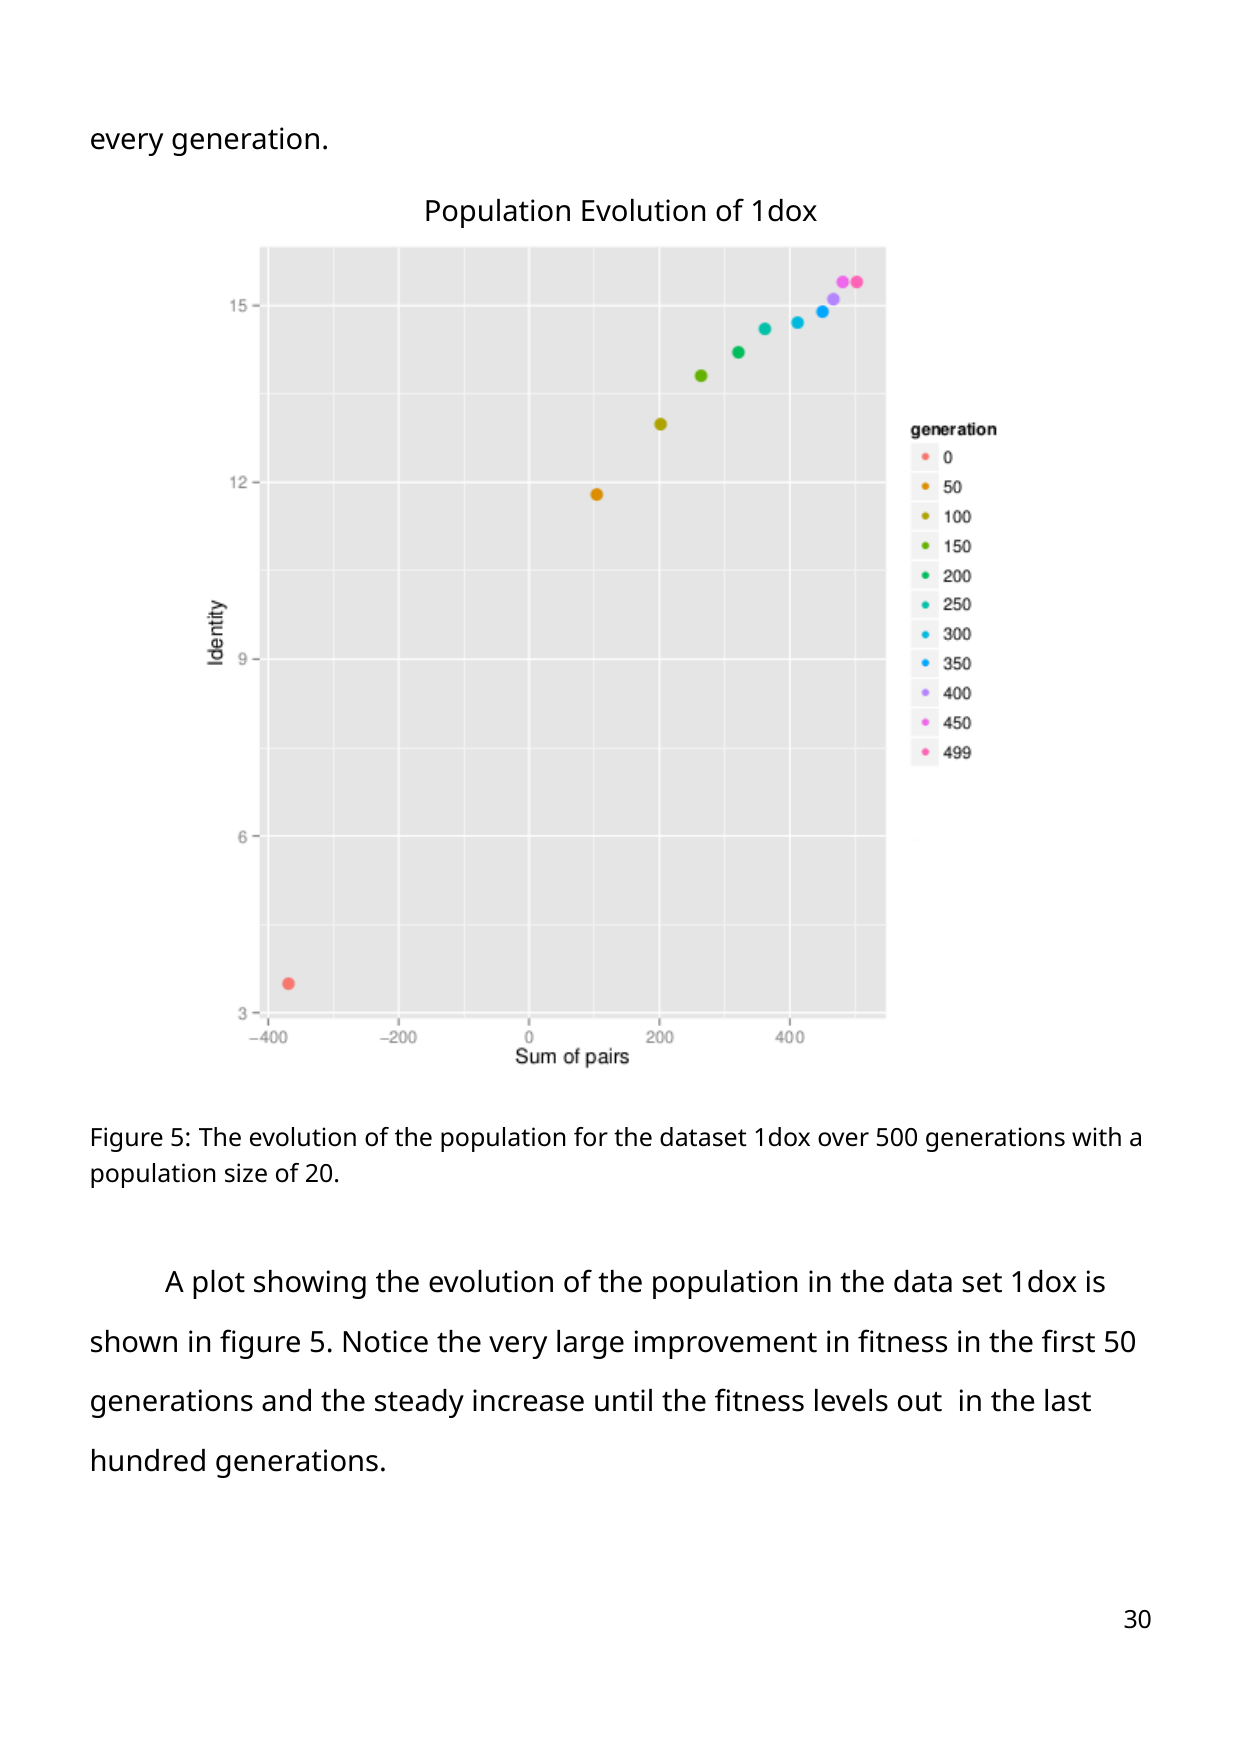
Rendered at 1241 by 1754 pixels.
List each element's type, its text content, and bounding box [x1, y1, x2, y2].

table_header Population Evolution of 1dox [89, 190, 1152, 230]
text every generation. [89, 118, 1152, 158]
table_cell [89, 230, 1152, 1116]
table_cell A plot showing the evolution of the population in the data set 1dox is shown in figure 5. Notice the very large improvement in fitness in the first 50 generations and the steady increase until the fitness levels out in the last hundred generations. [89, 1190, 1152, 1492]
picture [204, 229, 1037, 1076]
table_cell Figure 5: The evolution of the population for the dataset 1dox over 500 generations with a population size of 20. [89, 1116, 1152, 1189]
